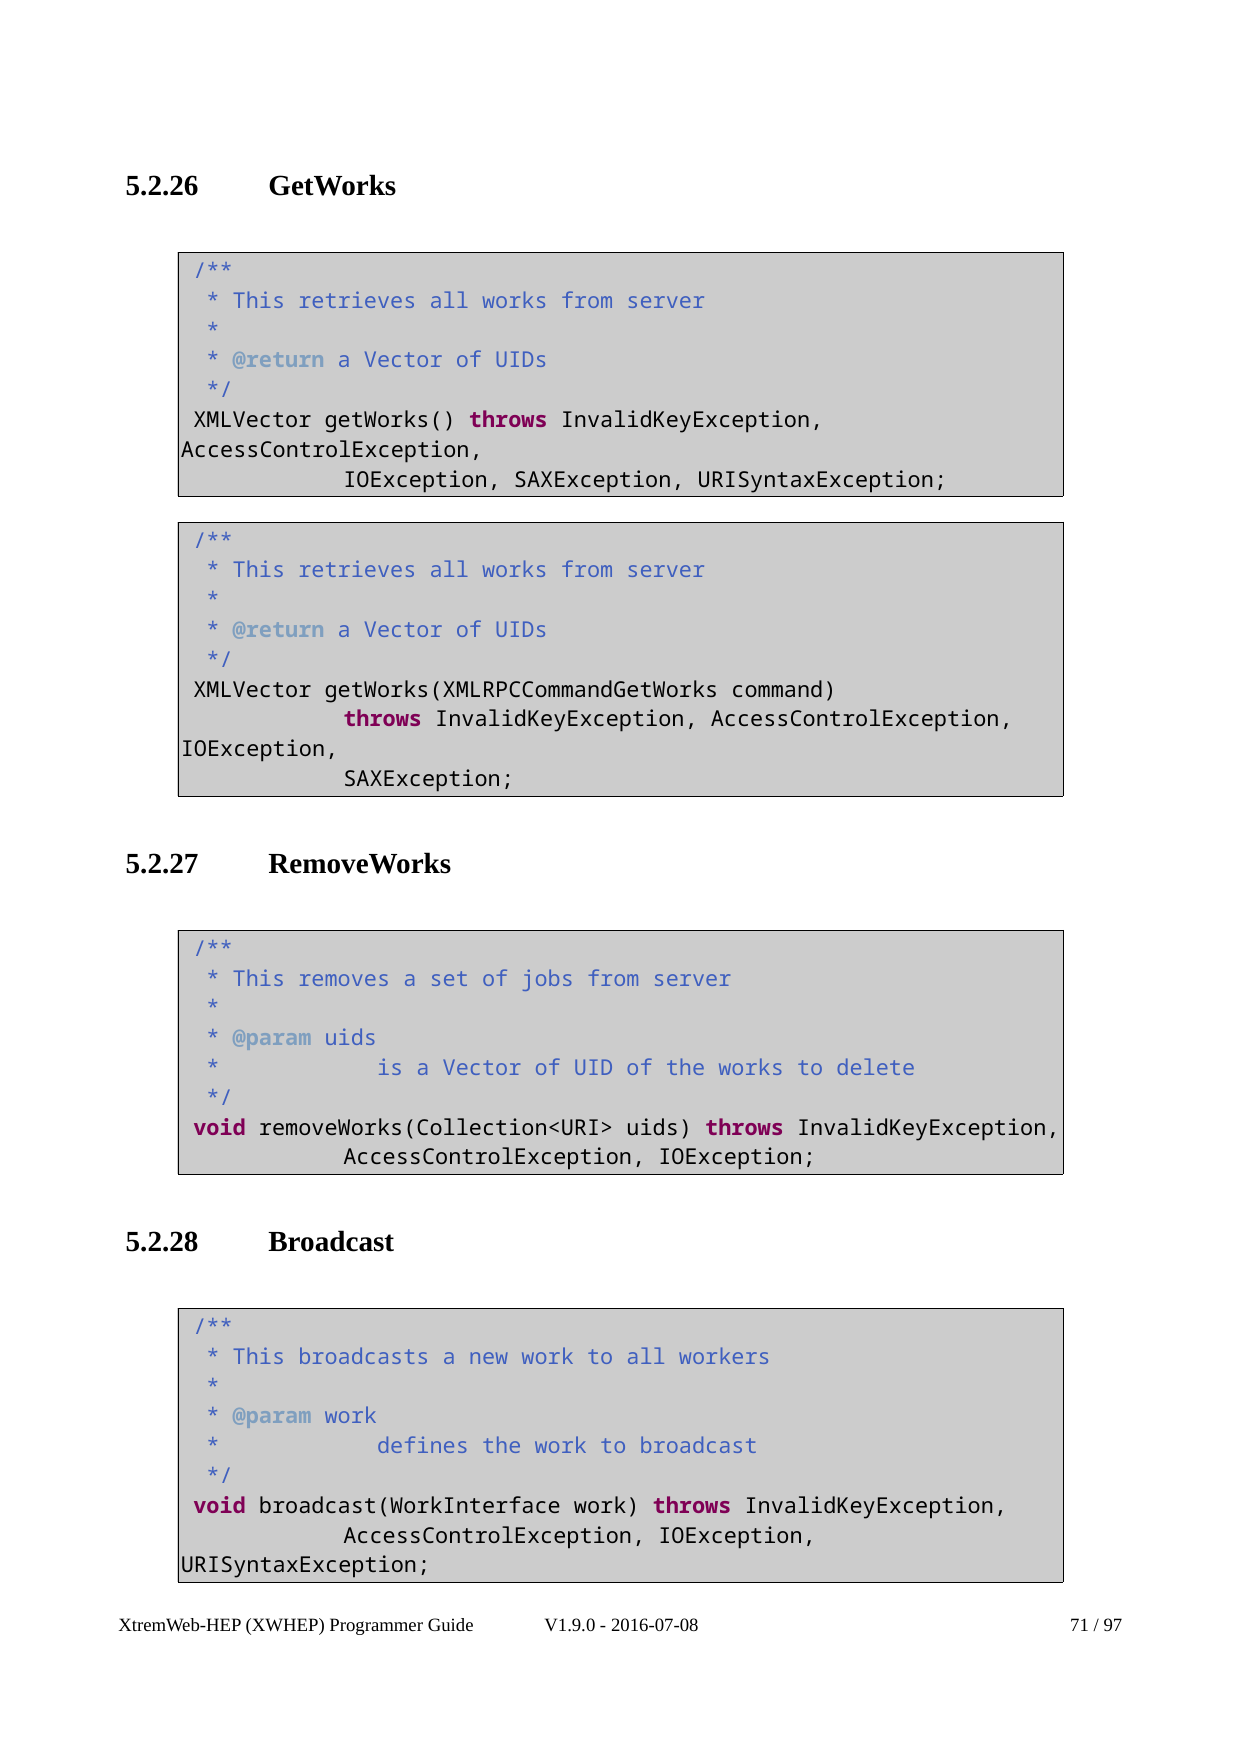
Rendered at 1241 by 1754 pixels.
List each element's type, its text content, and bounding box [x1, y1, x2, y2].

text /** [179, 1309, 1063, 1338]
text /** [179, 523, 1063, 551]
subtitle GetWorks [118, 168, 1122, 202]
text * is a Vector of UID of the works to delete [179, 1049, 1063, 1079]
text void broadcast(WorkInterface work) throws InvalidKeyException, [179, 1487, 1063, 1517]
text IOException, SAXException, URISyntaxException; [179, 461, 1063, 496]
subtitle RemoveWorks [118, 846, 1122, 879]
text */ [179, 641, 1063, 671]
text * [179, 581, 1063, 611]
text * This removes a set of jobs from server [179, 959, 1063, 989]
text * defines the work to broadcast [179, 1427, 1063, 1457]
text * [179, 1368, 1063, 1397]
text * This retrieves all works from server [179, 551, 1063, 581]
text */ [179, 1079, 1063, 1108]
text * [179, 989, 1063, 1019]
text * This broadcasts a new work to all workers [179, 1338, 1063, 1368]
text * [179, 312, 1063, 341]
text /** [179, 253, 1063, 282]
text void removeWorks(Collection<URI> uids) throws InvalidKeyException, [179, 1108, 1063, 1138]
text */ [179, 1457, 1063, 1487]
text * @return a Vector of UIDs [179, 341, 1063, 371]
subtitle Broadcast [118, 1224, 1122, 1258]
text AccessControlException, IOException, URISyntaxException; [179, 1517, 1063, 1582]
text * @param uids [179, 1019, 1063, 1049]
text * @return a Vector of UIDs [179, 611, 1063, 641]
text XMLVector getWorks() throws InvalidKeyException, AccessControlException, [179, 401, 1063, 461]
text /** [179, 931, 1063, 959]
text throws InvalidKeyException, AccessControlException, IOException, [179, 700, 1063, 760]
text * This retrieves all works from server [179, 282, 1063, 312]
text */ [179, 371, 1063, 401]
text SAXException; [179, 760, 1063, 796]
text * @param work [179, 1397, 1063, 1427]
text XMLVector getWorks(XMLRPCCommandGetWorks command) [179, 671, 1063, 700]
text AccessControlException, IOException; [179, 1138, 1063, 1174]
